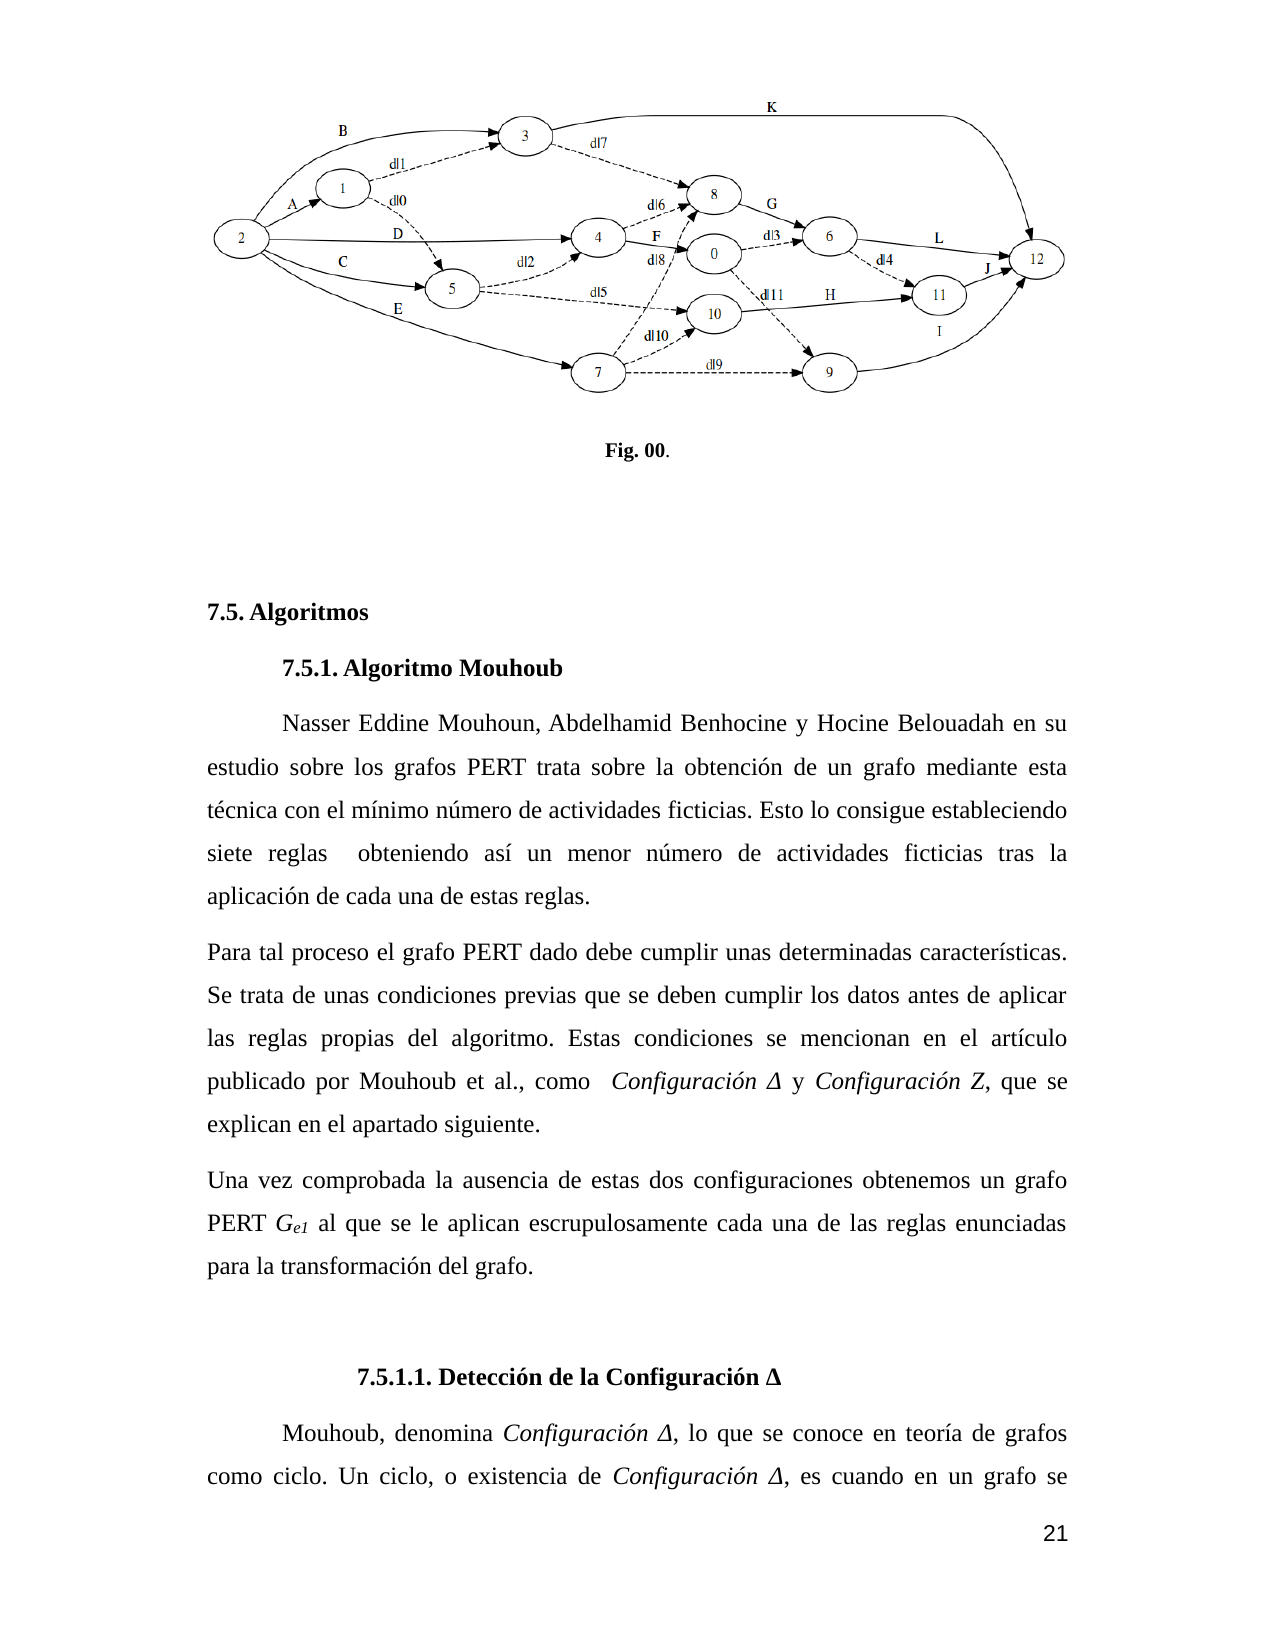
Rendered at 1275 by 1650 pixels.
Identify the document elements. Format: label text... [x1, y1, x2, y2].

text Fig. 00. [207, 437, 1068, 462]
text Para tal proceso el grafo PERT dado debe cumplir unas determinadas características. Se trata de unas condiciones previas que se deben cumplir los datos antes de aplicar las reglas propias del algoritmo. Estas condiciones se mencionan en el artículo publicado por Mouhoub et al., como Configuración Δ y Configuración Z, que se explican en el apartado siguiente. [207, 937, 1068, 1138]
text Mouhoub, denomina Configuración Δ, lo que se conoce en teoría de grafos como ciclo. Un ciclo, o existencia de Configuración Δ, es cuando en un grafo se [207, 1418, 1068, 1490]
text Una vez comprobada la ausencia de estas dos configuraciones obtenemos un grafo PERT Ge1 al que se le aplican escrupulosamente cada una de las reglas enunciadas para la transformación del grafo. [207, 1165, 1068, 1280]
text 7.5. Algoritmos [207, 597, 1068, 626]
text Nasser Eddine Mouhoun, Abdelhamid Benhocine y Hocine Belouadah en su estudio sobre los grafos PERT trata sobre la obtención de un grafo mediante esta técnica con el mínimo número de actividades ficticias. Esto lo consigue estableciendo siete reglas obteniendo así un menor número de actividades ficticias tras la aplicación de cada una de estas reglas. [207, 708, 1068, 910]
text 7.5.1.1. Detección de la Configuración Δ [282, 1362, 1068, 1391]
text 7.5.1. Algoritmo Mouhoub [207, 653, 1068, 682]
